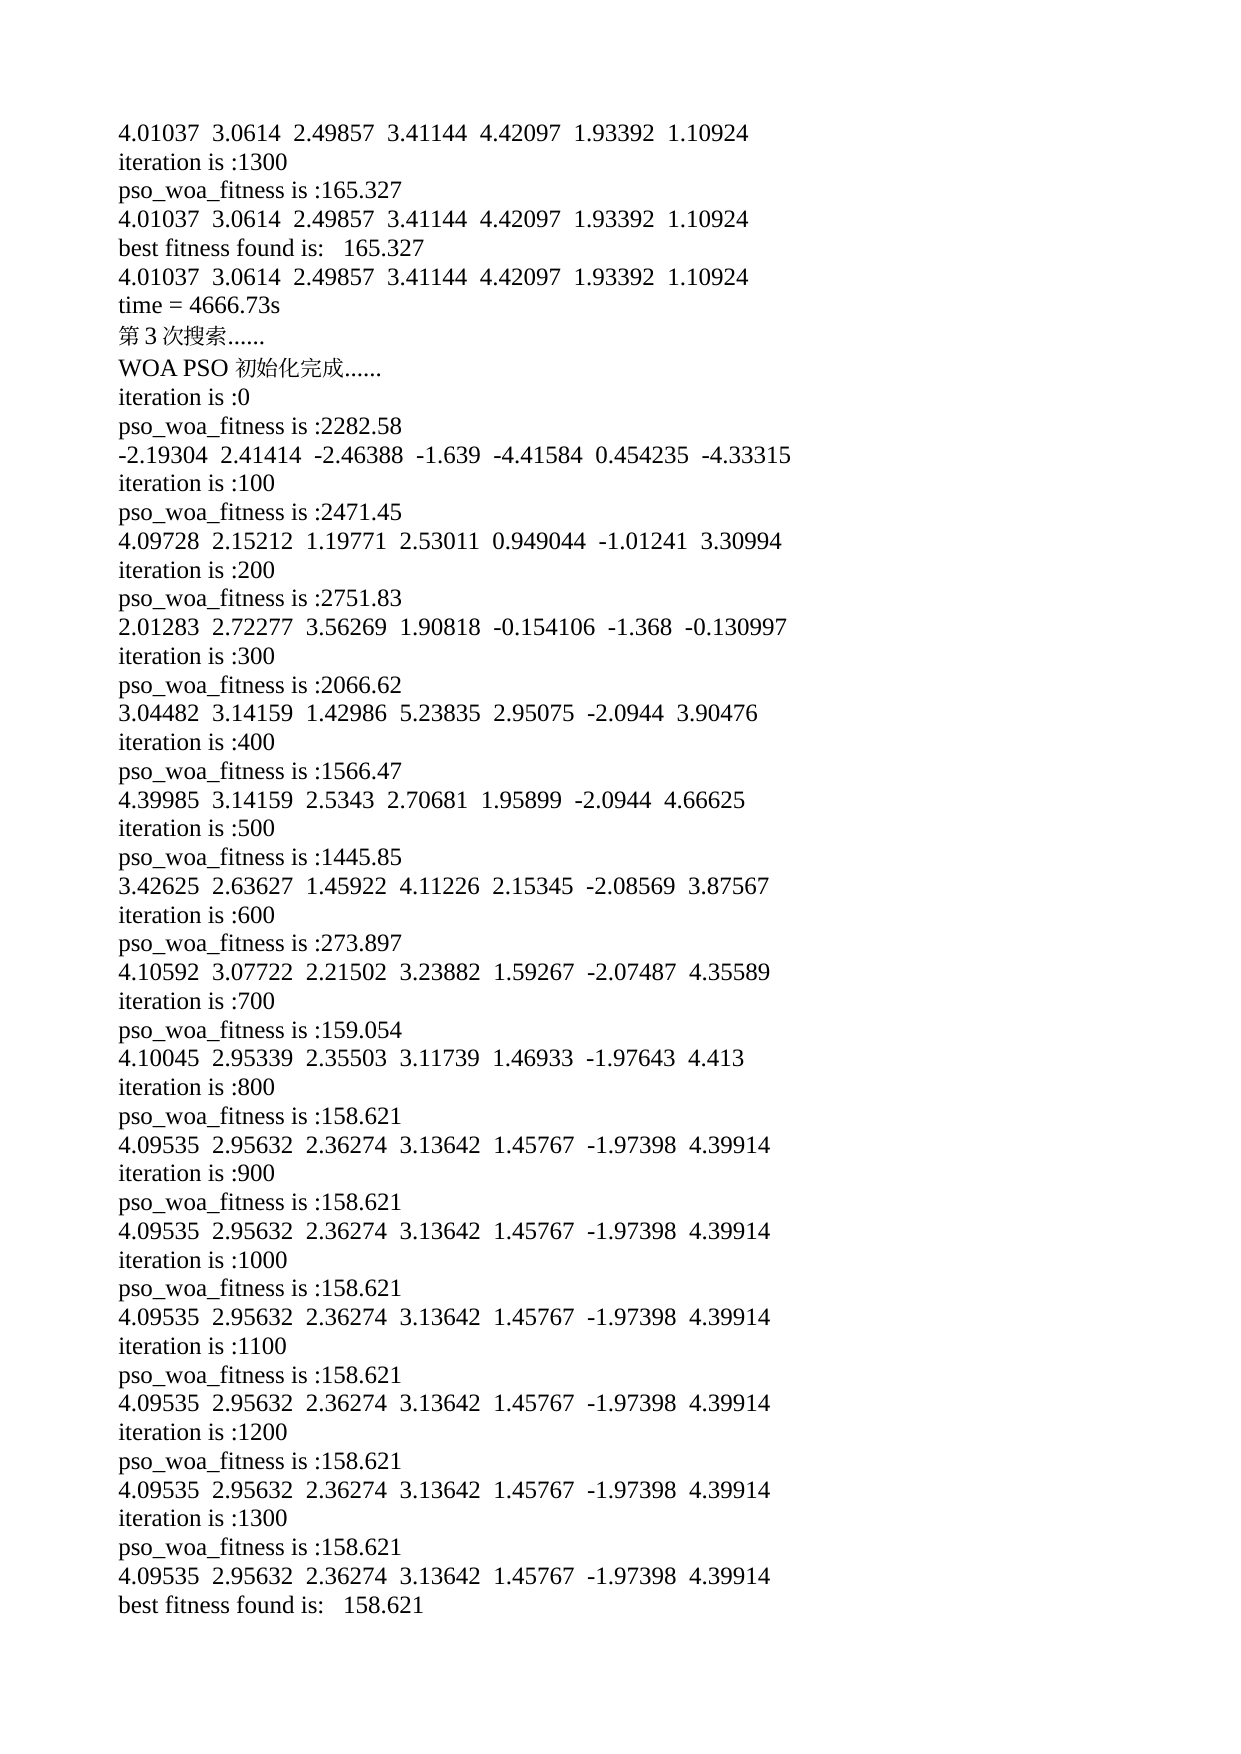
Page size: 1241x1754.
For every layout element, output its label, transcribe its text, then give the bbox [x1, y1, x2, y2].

text iteration is :100 [118, 468, 1122, 497]
text iteration is :900 [118, 1158, 1122, 1187]
text pso_woa_fitness is :165.327 [118, 176, 1122, 204]
text 4.39985 3.14159 2.5343 2.70681 1.95899 -2.0944 4.66625 [118, 785, 1122, 813]
text iteration is :1200 [118, 1417, 1122, 1446]
text iteration is :1300 [118, 1503, 1122, 1532]
text best fitness found is: 165.327 [118, 233, 1122, 262]
text pso_woa_fitness is :2282.58 [118, 411, 1122, 440]
text pso_woa_fitness is :158.621 [118, 1101, 1122, 1130]
text iteration is :500 [118, 813, 1122, 842]
text time = 4666.73s [118, 291, 1122, 319]
text iteration is :300 [118, 641, 1122, 670]
text 3.04482 3.14159 1.42986 5.23835 2.95075 -2.0944 3.90476 [118, 698, 1122, 727]
text pso_woa_fitness is :158.621 [118, 1360, 1122, 1388]
text pso_woa_fitness is :158.621 [118, 1187, 1122, 1216]
text 第3次搜索...... [118, 319, 1122, 351]
text 4.09535 2.95632 2.36274 3.13642 1.45767 -1.97398 4.39914 [118, 1388, 1122, 1417]
text 4.10592 3.07722 2.21502 3.23882 1.59267 -2.07487 4.35589 [118, 957, 1122, 986]
text -2.19304 2.41414 -2.46388 -1.639 -4.41584 0.454235 -4.33315 [118, 440, 1122, 468]
text 4.09535 2.95632 2.36274 3.13642 1.45767 -1.97398 4.39914 [118, 1130, 1122, 1158]
text 4.09535 2.95632 2.36274 3.13642 1.45767 -1.97398 4.39914 [118, 1475, 1122, 1503]
text pso_woa_fitness is :158.621 [118, 1532, 1122, 1561]
text iteration is :1100 [118, 1331, 1122, 1360]
text 4.01037 3.0614 2.49857 3.41144 4.42097 1.93392 1.10924 [118, 262, 1122, 291]
text 4.09535 2.95632 2.36274 3.13642 1.45767 -1.97398 4.39914 [118, 1561, 1122, 1590]
text pso_woa_fitness is :158.621 [118, 1273, 1122, 1302]
text iteration is :200 [118, 555, 1122, 583]
text 4.01037 3.0614 2.49857 3.41144 4.42097 1.93392 1.10924 [118, 118, 1122, 147]
text pso_woa_fitness is :2066.62 [118, 670, 1122, 698]
text pso_woa_fitness is :158.621 [118, 1446, 1122, 1475]
text iteration is :400 [118, 727, 1122, 756]
text 4.09535 2.95632 2.36274 3.13642 1.45767 -1.97398 4.39914 [118, 1302, 1122, 1331]
text pso_woa_fitness is :159.054 [118, 1015, 1122, 1043]
text 4.09535 2.95632 2.36274 3.13642 1.45767 -1.97398 4.39914 [118, 1216, 1122, 1245]
text pso_woa_fitness is :2471.45 [118, 497, 1122, 526]
text iteration is :600 [118, 900, 1122, 928]
text iteration is :1300 [118, 147, 1122, 176]
text 3.42625 2.63627 1.45922 4.11226 2.15345 -2.08569 3.87567 [118, 871, 1122, 900]
text iteration is :0 [118, 382, 1122, 411]
text pso_woa_fitness is :1566.47 [118, 756, 1122, 785]
text 4.10045 2.95339 2.35503 3.11739 1.46933 -1.97643 4.413 [118, 1043, 1122, 1072]
text iteration is :700 [118, 986, 1122, 1015]
text iteration is :800 [118, 1072, 1122, 1101]
text pso_woa_fitness is :273.897 [118, 928, 1122, 957]
text pso_woa_fitness is :2751.83 [118, 583, 1122, 612]
text iteration is :1000 [118, 1245, 1122, 1273]
text best fitness found is: 158.621 [118, 1590, 1122, 1618]
text pso_woa_fitness is :1445.85 [118, 842, 1122, 871]
text 4.01037 3.0614 2.49857 3.41144 4.42097 1.93392 1.10924 [118, 204, 1122, 233]
text 4.09728 2.15212 1.19771 2.53011 0.949044 -1.01241 3.30994 [118, 526, 1122, 555]
text WOA PSO 初始化完成...... [118, 351, 1122, 382]
text 2.01283 2.72277 3.56269 1.90818 -0.154106 -1.368 -0.130997 [118, 612, 1122, 641]
